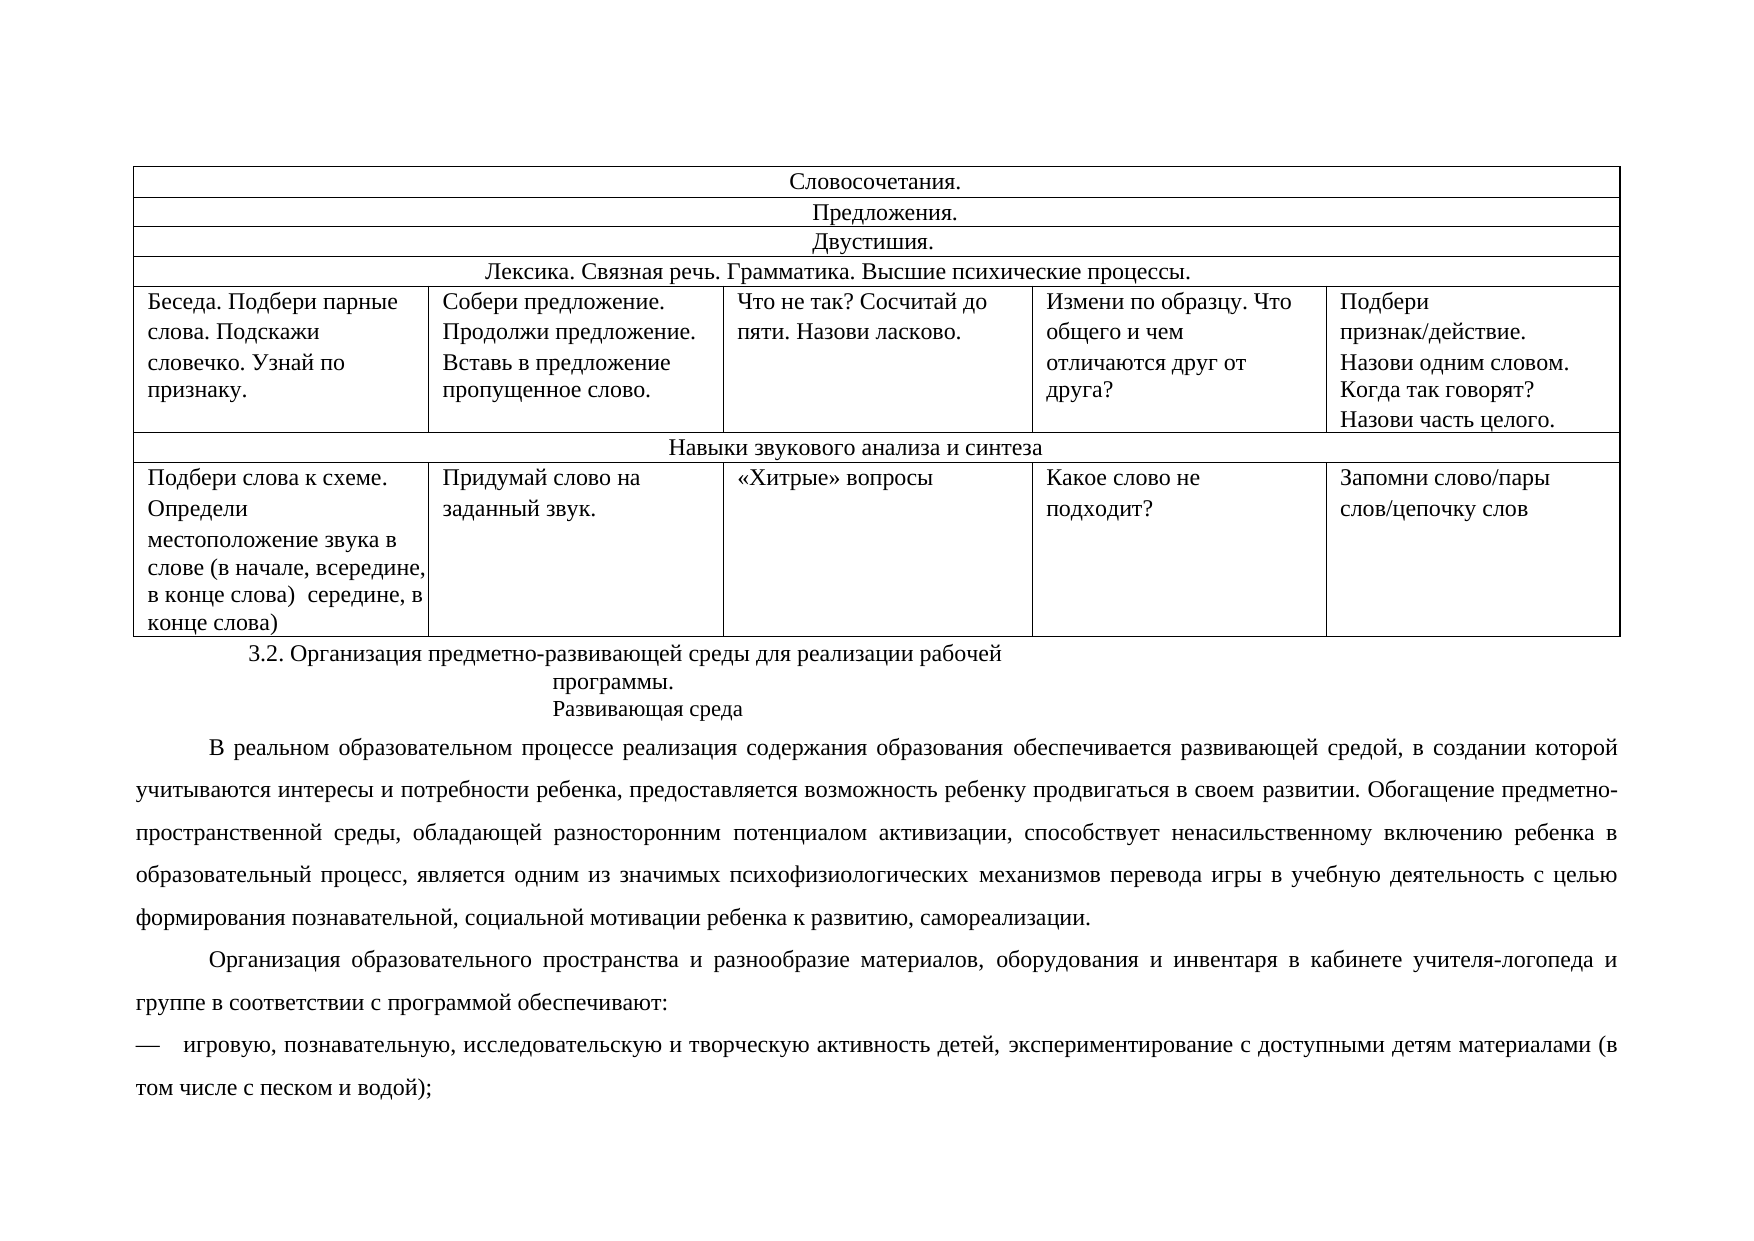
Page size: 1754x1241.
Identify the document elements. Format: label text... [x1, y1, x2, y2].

table_cell Беседа. Подбери парные [134, 287, 428, 317]
table_cell Определи [134, 494, 428, 525]
table_cell Измени по образцу. Что [1033, 287, 1326, 317]
table_cell [1033, 525, 1326, 553]
table_cell [429, 525, 723, 553]
table_cell [724, 525, 1032, 553]
table_cell пропущенное слово. [429, 375, 723, 405]
table_cell Лексика. Связная речь. Грамматика. Высшие психические процессы. [134, 257, 1619, 286]
table_cell слов/цепочку слов [1327, 494, 1619, 525]
table_cell заданный звук. [429, 494, 723, 525]
text программы. [552, 667, 1621, 695]
table_cell подходит? [1033, 494, 1326, 525]
table_cell [724, 348, 1032, 375]
table_cell [429, 553, 723, 636]
table_cell Какое слово не [1033, 463, 1326, 494]
table_cell [1327, 553, 1619, 636]
table_cell [724, 553, 1032, 636]
table_cell Когда так говорят? [1327, 375, 1619, 405]
text Организация образовательного пространства и разнообразие материалов, оборудования и инвентаря в кабинете учителя-логопеда и группе в соответствии с программой обеспечивают: [136, 933, 1618, 1018]
table_cell Подбери слова к схеме. [134, 463, 428, 494]
table_cell [724, 494, 1032, 525]
table_cell Собери предложение. [429, 287, 723, 317]
table_cell признаку. [134, 375, 428, 405]
table_cell «Хитрые» вопросы [724, 463, 1032, 494]
table_cell Что не так? Сосчитай до [724, 287, 1032, 317]
table_cell [1033, 405, 1326, 432]
text В реальном образовательном процессе реализация содержания образования обеспечивается развивающей средой, в создании которой учитываются интересы и потребности ребенка, предоставляется возможность ребенку продвигаться в своем развитии. Обогащение предметно-пространственной среды, обладающей разносторонним потенциалом активизации, способствует ненасильственному включению ребенка в образовательный процесс, является одним из значимых психофизиологических механизмов перевода игры в учебную деятельность с целью формирования познавательной, социальной мотивации ребенка к развитию, самореализации. [136, 721, 1618, 933]
text 3.2. Организация предметно-развивающей среды для реализации рабочей [248, 639, 1621, 667]
table_cell Предложения. [134, 198, 1619, 226]
list игровую, познавательную, исследовательскую и творческую активность детей, экспериментирование с доступными детям материалами (в том числе с песком и водой); [136, 1018, 1618, 1103]
table_cell пяти. Назови ласково. [724, 317, 1032, 348]
table_header Словосочетания. [134, 167, 1619, 197]
table_cell [1033, 553, 1326, 636]
table_cell Продолжи предложение. [429, 317, 723, 348]
table_cell Навыки звукового анализа и синтеза [134, 433, 1619, 462]
table_cell признак/действие. [1327, 317, 1619, 348]
table_cell Подбери [1327, 287, 1619, 317]
table_cell [724, 375, 1032, 405]
table_cell [1327, 525, 1619, 553]
table_cell Двустишия. [134, 227, 1619, 256]
table_cell [134, 405, 428, 432]
table_cell слова. Подскажи [134, 317, 428, 348]
table_cell Запомни слово/пары [1327, 463, 1619, 494]
text Развивающая среда [552, 695, 1621, 721]
table_cell друга? [1033, 375, 1326, 405]
table_cell [724, 405, 1032, 432]
table_cell общего и чем [1033, 317, 1326, 348]
table_cell местоположение звука в [134, 525, 428, 553]
table_cell Придумай слово на [429, 463, 723, 494]
table_cell [429, 405, 723, 432]
